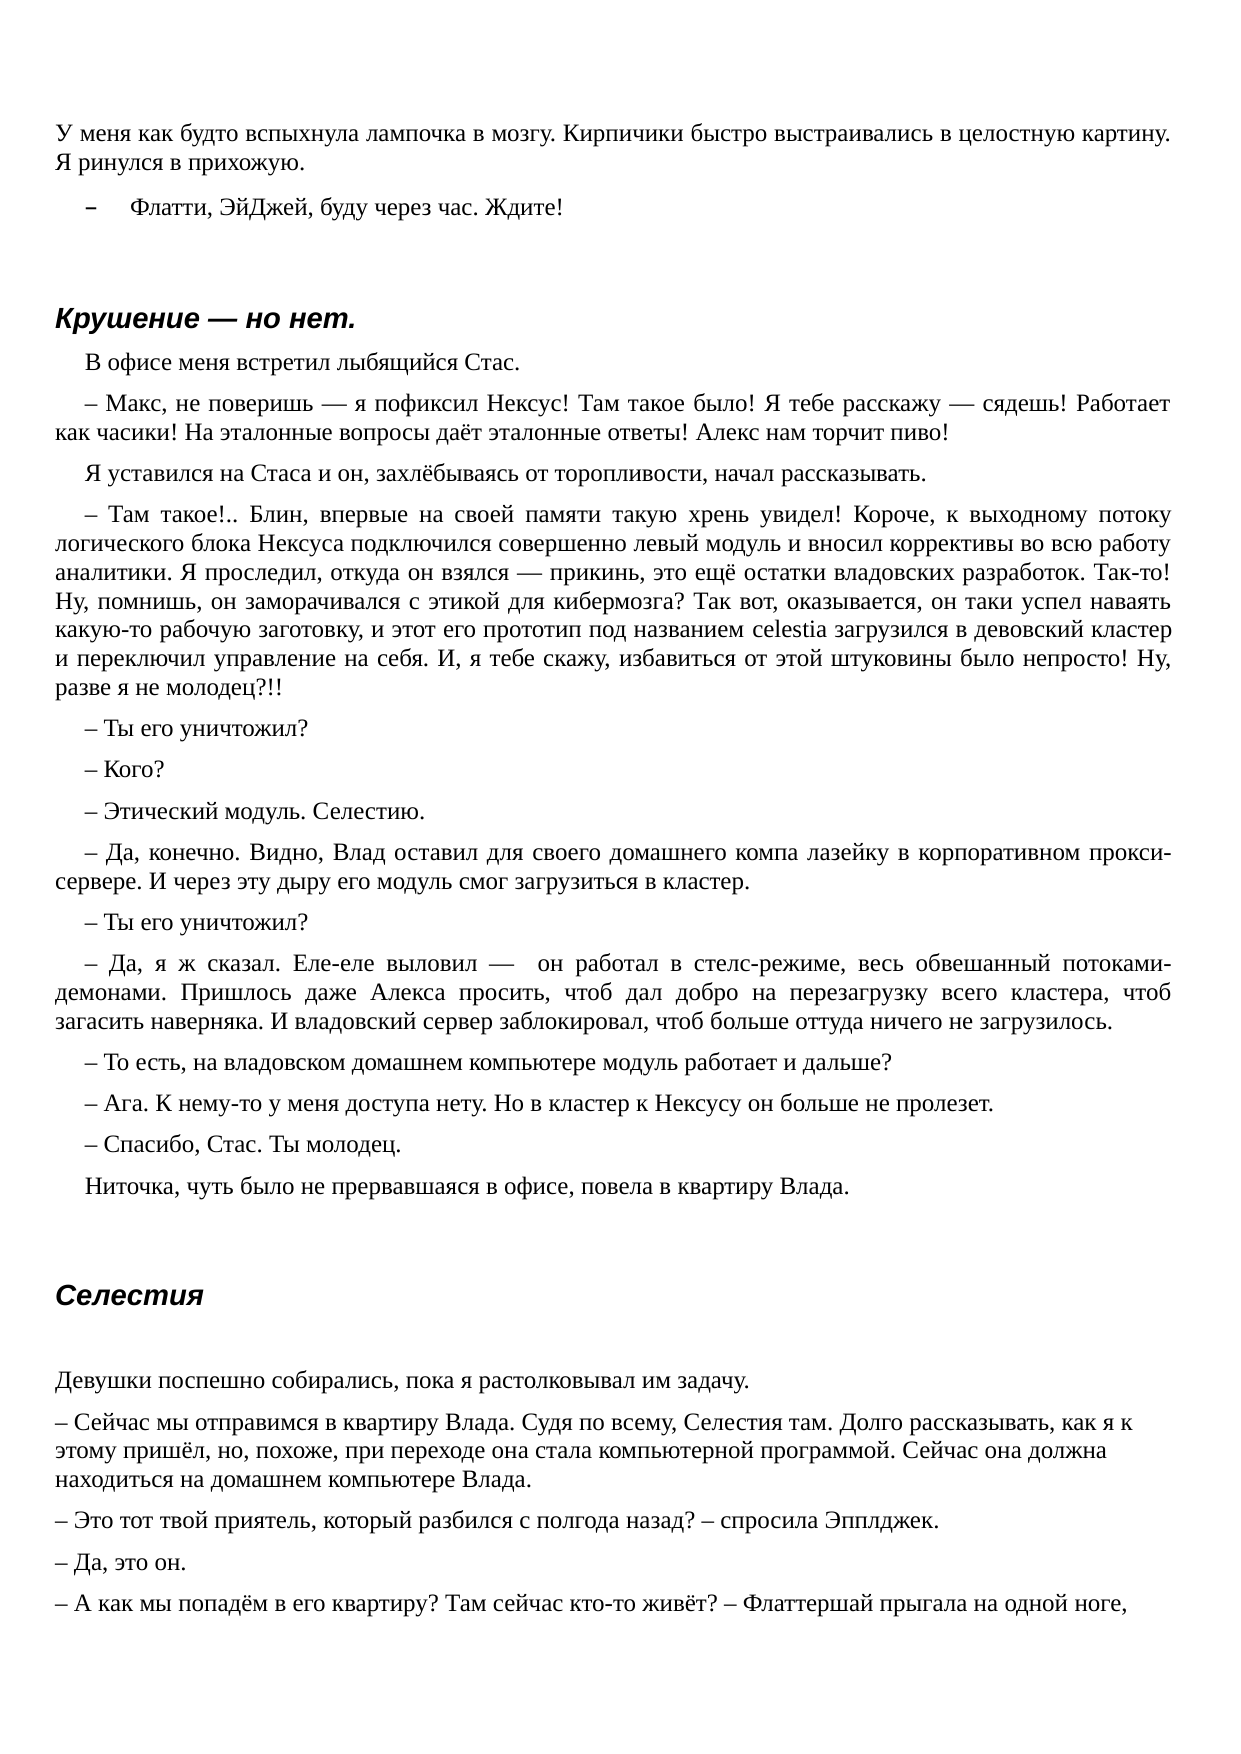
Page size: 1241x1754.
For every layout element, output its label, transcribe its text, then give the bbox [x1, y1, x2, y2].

text Я уставился на Стаса и он, захлёбываясь от торопливости, начал рассказывать. [55, 458, 1172, 487]
text – Да, конечно. Видно, Влад оставил для своего домашнего компа лазейку в корпоративном прокси-сервере. И через эту дыру его модуль смог загрузиться в кластер. [55, 837, 1172, 894]
text – Спасибо, Стас. Ты молодец. [55, 1129, 1172, 1158]
text Ниточка, чуть было не прервавшаяся в офисе, повела в квартиру Влада. [55, 1171, 1172, 1199]
text – Там такое!.. Блин, впервые на своей памяти такую хрень увидел! Короче, к выходному потоку логического блока Нексуса подключился совершенно левый модуль и вносил коррективы во всю работу аналитики. Я проследил, откуда он взялся — прикинь, это ещё остатки владовских разработок. Так-то! Ну, помнишь, он заморачивался с этикой для кибермозга? Так вот, оказывается, он таки успел наваять какую-то рабочую заготовку, и этот его прототип под названием celestia загрузился в девовский кластер и переключил управление на себя. И, я тебе скажу, избавиться от этой штуковины было непросто! Ну, разве я не молодец?!! [55, 499, 1172, 701]
text – То есть, на владовском домашнем компьютере модуль работает и дальше? [55, 1047, 1172, 1076]
text – Кого? [55, 754, 1172, 783]
text – Макс, не поверишь — я пофиксил Нексус! Там такое было! Я тебе расскажу — сядешь! Работает как часики! На эталонные вопросы даёт эталонные ответы! Алекс нам торчит пиво! [55, 388, 1172, 446]
text – Ага. К нему-то у меня доступа нету. Но в кластер к Нексусу он больше не пролезет. [55, 1088, 1172, 1117]
list Флатти, ЭйДжей, буду через час. Ждите! [55, 188, 1172, 222]
text – Да, это он. [55, 1547, 1172, 1576]
text – Сейчас мы отправимся в квартиру Влада. Судя по всему, Селестия там. Долго рассказывать, как я к этому пришёл, но, похоже, при переходе она стала компьютерной программой. Сейчас она должна находиться на домашнем компьютере Влада. [55, 1407, 1172, 1493]
text – Ты его уничтожил? [55, 713, 1172, 742]
text – Да, я ж сказал. Еле-еле выловил — он работал в стелс-режиме, весь обвешанный потоками-демонами. Пришлось даже Алекса просить, чтоб дал добро на перезагрузку всего кластера, чтоб загасить наверняка. И владовский сервер заблокировал, чтоб больше оттуда ничего не загрузилось. [55, 948, 1172, 1034]
text – Это тот твой приятель, который разбился с полгода назад? – спросила Эпплджек. [55, 1506, 1172, 1534]
text – Этический модуль. Селестию. [55, 796, 1172, 824]
subtitle Крушение — но нет. [55, 301, 1172, 334]
text Девушки поспешно собирались, пока я растолковывал им задачу. [55, 1366, 1172, 1394]
text – Ты его уничтожил? [55, 907, 1172, 936]
text – А как мы попадём в его квартиру? Там сейчас кто-то живёт? – Флаттершай прыгала на одной ноге, [55, 1588, 1172, 1617]
subtitle Селестия [55, 1278, 1172, 1312]
list У меня как будто вспыхнула лампочка в мозгу. Кирпичики быстро выстраивались в целостную картину. Я ринулся в прихожую. [55, 118, 1172, 176]
text В офисе меня встретил лыбящийся Стас. [55, 347, 1172, 376]
